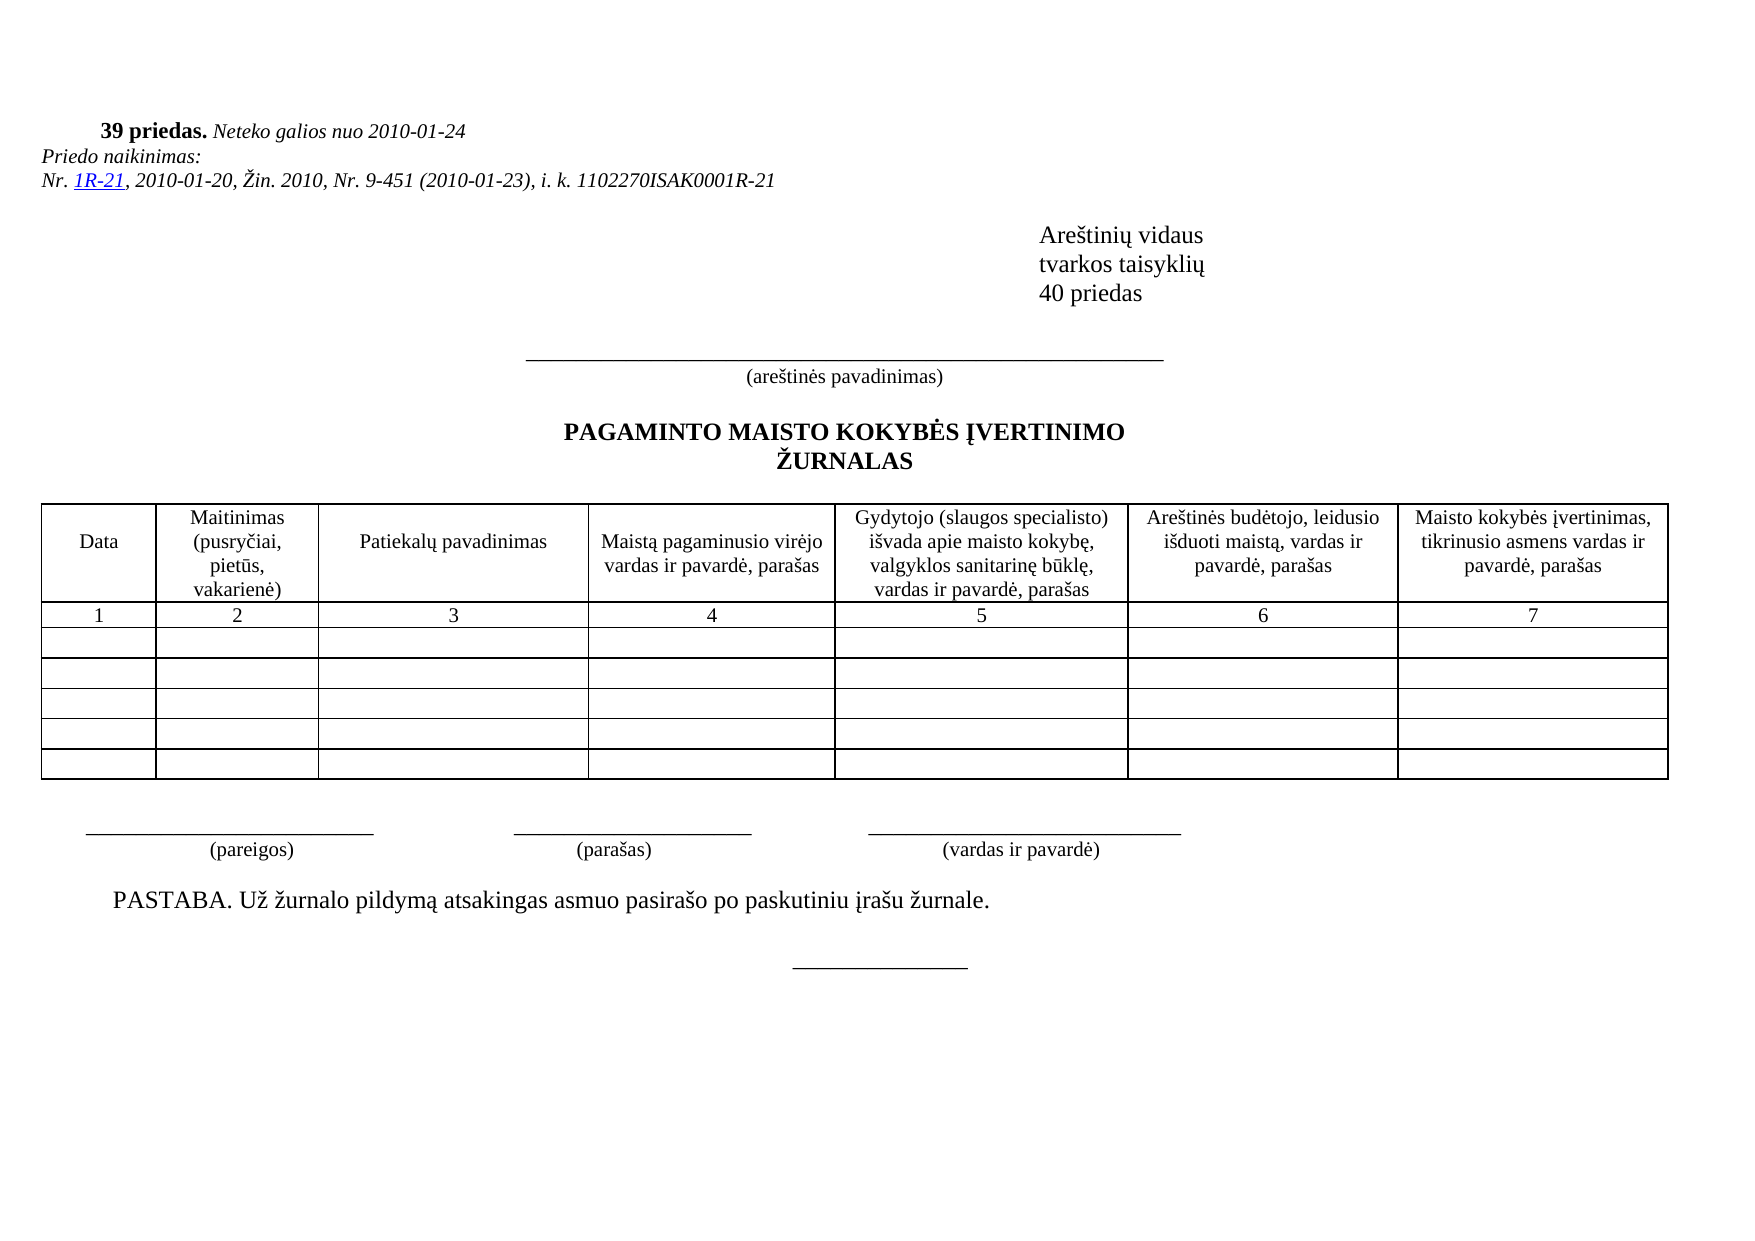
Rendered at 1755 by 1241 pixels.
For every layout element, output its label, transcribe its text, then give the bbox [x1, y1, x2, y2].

table_cell [42, 628, 155, 657]
table_cell [836, 659, 1127, 687]
table_cell [1129, 750, 1397, 778]
table_cell 2 [157, 603, 318, 627]
text Nr. 1R-21, 2010-01-20, Žin. 2010, Nr. 9-451 (2010-01-23), i. k. 1102270ISAK0001R-21 [41, 168, 1648, 192]
table_cell [157, 719, 318, 748]
table_cell [836, 719, 1127, 748]
table_cell 5 [836, 603, 1127, 627]
table_cell [589, 689, 834, 718]
table_cell [1399, 628, 1667, 657]
table_cell [319, 689, 588, 718]
table_cell 7 [1399, 603, 1667, 627]
text Priedo naikinimas: [41, 144, 1648, 168]
table_cell [319, 628, 588, 657]
table_header Gydytojo (slaugos specialisto) išvada apie maisto kokybę, valgyklos sanitarinę būklę, vardas ir pavardė, parašas [836, 505, 1127, 601]
text PAGAMINTO MAISTO KOKYBĖS ĮVERTINIMO [41, 417, 1648, 446]
table_cell [1399, 659, 1667, 687]
table_cell 1 [42, 603, 155, 627]
text (areštinės pavadinimas) [41, 364, 1648, 388]
table_cell [319, 659, 588, 687]
table_cell [836, 750, 1127, 778]
table_header Areštinės budėtojo, leidusio išduoti maistą, vardas ir pavardė, parašas [1129, 505, 1397, 601]
table_cell 3 [319, 603, 588, 627]
text Areštinių vidaus [41, 221, 1648, 249]
table_header Maisto kokybės įvertinimas, tikrinusio asmens vardas ir pavardė, parašas [1399, 505, 1667, 601]
table_cell [836, 689, 1127, 718]
text ______________ [41, 943, 1648, 972]
text ŽURNALAS [41, 446, 1648, 474]
text tvarkos taisyklių [41, 249, 1648, 278]
table_cell [1129, 659, 1397, 687]
table_header Data [42, 505, 155, 601]
table_cell [1399, 719, 1667, 748]
table_header Maitinimas (pusryčiai, pietūs, vakarienė) [157, 505, 318, 601]
text (pareigos) (parašas) (vardas ir pavardė) [41, 837, 1648, 861]
table_cell [157, 689, 318, 718]
table_cell 6 [1129, 603, 1397, 627]
table_cell [1129, 628, 1397, 657]
table_cell [589, 628, 834, 657]
table_cell [319, 750, 588, 778]
text ___________________________________________________ [41, 336, 1648, 364]
table_cell 4 [589, 603, 834, 627]
text PASTABA. Už žurnalo pildymą atsakingas asmuo pasirašo po paskutiniu įrašu žurnale. [41, 886, 1648, 914]
text _______________________ ___________________ _________________________ [41, 809, 1648, 837]
table_header Maistą pagaminusio virėjo vardas ir pavardė, parašas [589, 505, 834, 601]
table_cell [836, 628, 1127, 657]
table_header Patiekalų pavadinimas [319, 505, 588, 601]
table_cell [319, 719, 588, 748]
table_cell [42, 689, 155, 718]
table_cell [157, 750, 318, 778]
table_cell [589, 750, 834, 778]
table_cell [589, 659, 834, 687]
table_cell [589, 719, 834, 748]
table_cell [157, 659, 318, 687]
table_cell [42, 719, 155, 748]
table_cell [1399, 689, 1667, 718]
table_cell [42, 659, 155, 687]
text 39 priedas. Neteko galios nuo 2010-01-24 [41, 117, 1648, 144]
text 40 priedas [41, 278, 1648, 307]
table_cell [1129, 719, 1397, 748]
table_cell [1129, 689, 1397, 718]
table_cell [42, 750, 155, 778]
table_cell [157, 628, 318, 657]
table_cell [1399, 750, 1667, 778]
